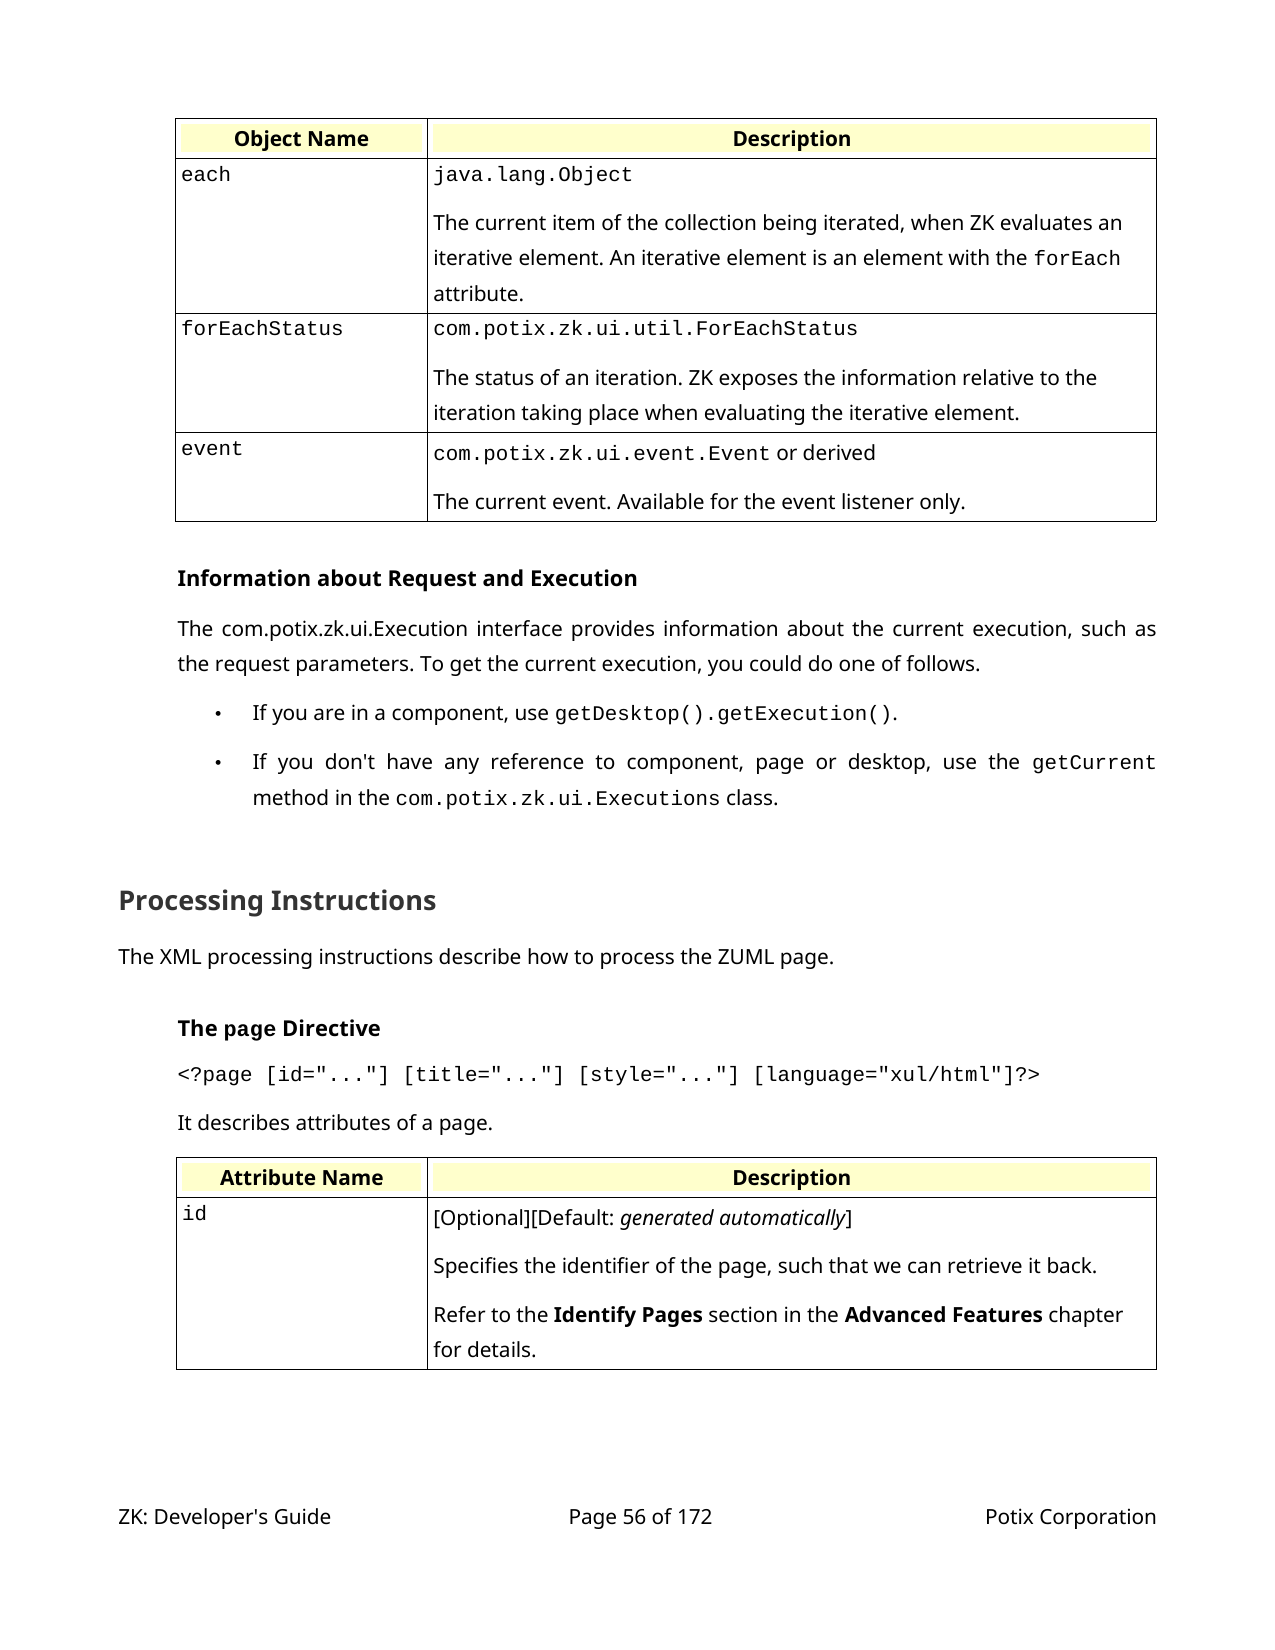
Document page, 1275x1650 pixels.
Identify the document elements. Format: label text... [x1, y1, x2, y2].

table_header Attribute Name [177, 1158, 427, 1197]
table_header Object Name [176, 119, 427, 158]
table_cell forEachStatus [176, 314, 427, 432]
subtitle The page Directive [177, 1013, 1157, 1043]
table_cell com.potix.zk.ui.util.ForEachStatus The status of an iteration. ZK exposes the information relative to the iteration taking place when evaluating the iterative element. [428, 314, 1156, 432]
table_header Description [428, 119, 1156, 158]
subtitle Information about Request and Execution [177, 563, 1157, 593]
table_cell each [176, 159, 427, 313]
table_cell id [177, 1198, 427, 1369]
text The XML processing instructions describe how to process the ZUML page. [118, 942, 1157, 971]
table_cell event [176, 433, 427, 521]
subtitle Processing Instructions [118, 882, 1157, 919]
table_cell [Optional][Default: generated automatically] Specifies the identifier of the page, such that we can retrieve it back. Refer to the Identify Pages section in the Advanced Features chapter for details. [428, 1198, 1156, 1369]
text The com.potix.zk.ui.Execution interface provides information about the current execution, such as the request parameters. To get the current execution, you could do one of follows. [177, 614, 1157, 677]
list If you don't have any reference to component, page or desktop, use the getCurrent method in the com.potix.zk.ui.Executions class. [215, 747, 1157, 811]
table_cell com.potix.zk.ui.event.Event or derived The current event. Available for the event listener only. [428, 433, 1156, 521]
table_cell java.lang.Object The current item of the collection being iterated, when ZK evaluates an iterative element. An iterative element is an element with the forEach attribute. [428, 159, 1156, 313]
list If you are in a component, use getDesktop().getExecution(). [215, 698, 1157, 727]
table_header Description [428, 1158, 1156, 1197]
text <?page [id="..."] [title="..."] [style="..."] [language="xul/html"]?> [177, 1064, 1157, 1087]
text It describes attributes of a page. [177, 1108, 1157, 1136]
